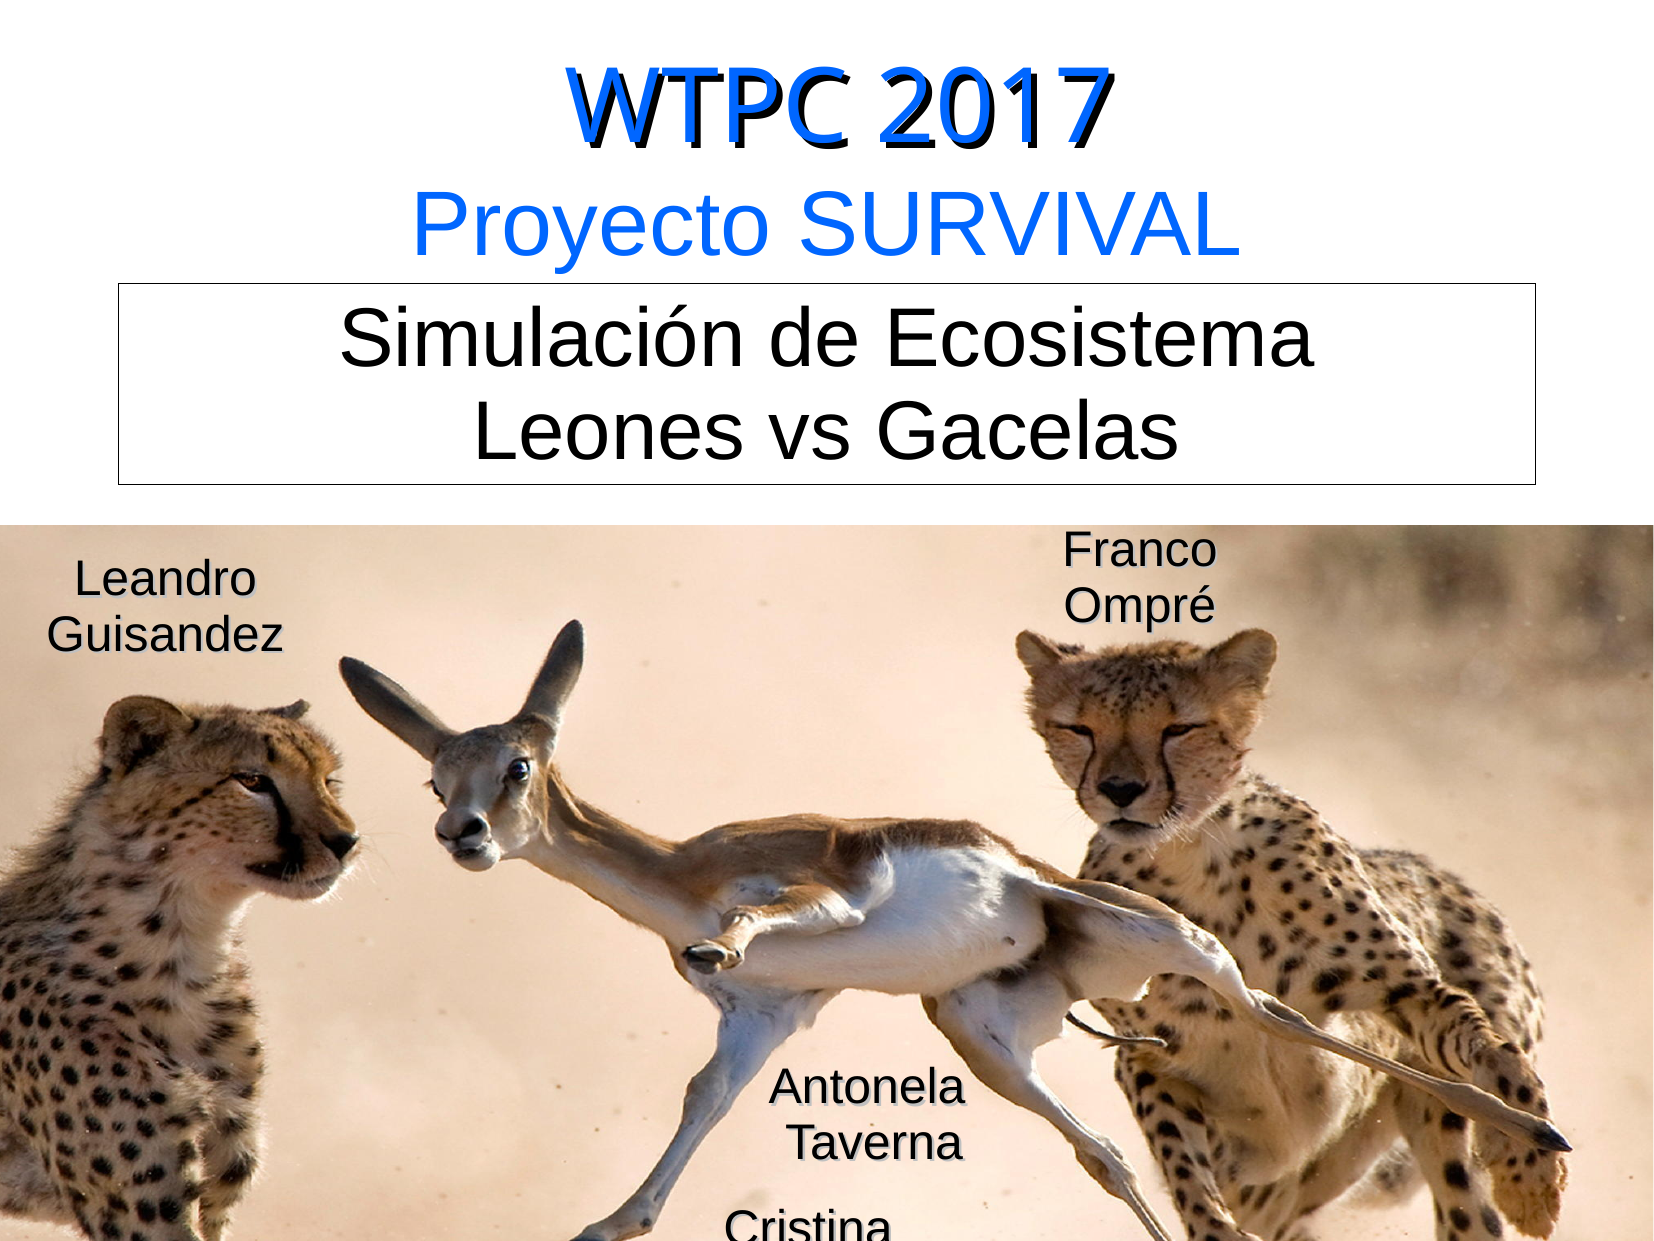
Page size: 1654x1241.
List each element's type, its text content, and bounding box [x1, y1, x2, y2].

text_box Franco Ompré [986, 513, 1294, 691]
picture [0, 525, 1654, 1241]
text_box Simulación de Ecosistema Leones vs Gacelas [118, 283, 1536, 485]
text_box Cristina Werenitzky [661, 1192, 969, 1241]
title WTPC 2017 Proyecto SURVIVAL [82, 43, 1571, 263]
text_box Antonela Taverna [720, 1051, 1028, 1205]
text_box Leandro Guisandez [11, 543, 319, 721]
